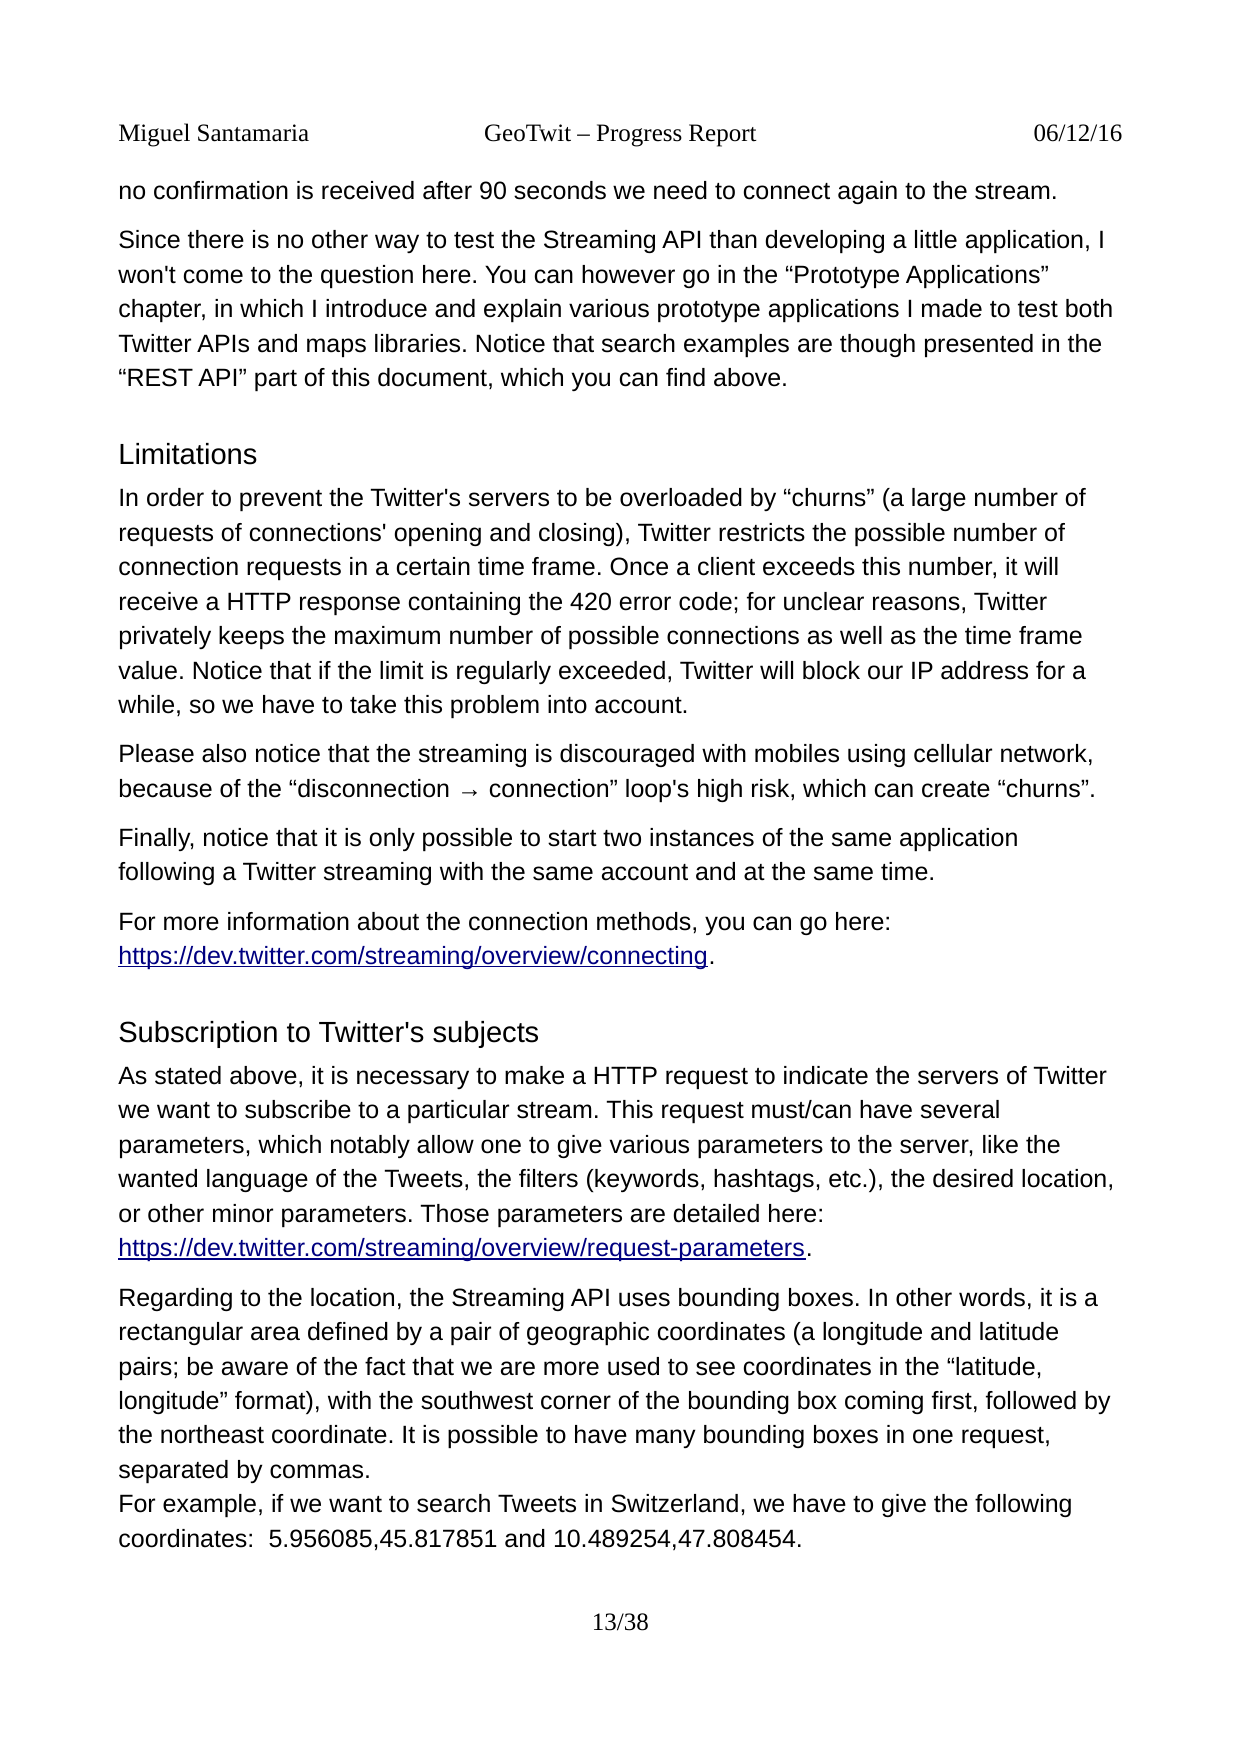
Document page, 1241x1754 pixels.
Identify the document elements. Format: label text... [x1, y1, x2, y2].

text Please also notice that the streaming is discouraged with mobiles using cellular network, because of the “disconnection → connection” loop's high risk, which can create “churns”. [118, 739, 1122, 803]
text no confirmation is received after 90 seconds we need to connect again to the stream. [118, 176, 1122, 205]
text Finally, notice that it is only possible to start two instances of the same application following a Twitter streaming with the same account and at the same time. [118, 823, 1122, 886]
text As stated above, it is necessary to make a HTTP request to indicate the servers of Twitter we want to subscribe to a particular stream. This request must/can have several parameters, which notably allow one to give various parameters to the server, like the wanted language of the Tweets, the filters (keywords, hashtags, etc.), the desired location, or other minor parameters. Those parameters are detailed here: https://dev.twitter.com/streaming/overview/request-parameters. [118, 1061, 1122, 1262]
subtitle Subscription to Twitter's subjects [118, 1015, 1122, 1048]
subtitle Limitations [118, 437, 1122, 471]
text For more information about the connection methods, you can go here: https://dev.twitter.com/streaming/overview/connecting. [118, 906, 1122, 970]
text In order to prevent the Twitter's servers to be overloaded by “churns” (a large number of requests of connections' opening and closing), Twitter restricts the possible number of connection requests in a certain time frame. Once a client exceeds this number, it will receive a HTTP response containing the 420 error code; for unclear reasons, Twitter privately keeps the maximum number of possible connections as well as the time frame value. Notice that if the limit is regularly exceeded, Twitter will block our IP address for a while, so we have to take this problem into account. [118, 483, 1122, 719]
text Regarding to the location, the Streaming API uses bounding boxes. In other words, it is a rectangular area defined by a pair of geographic coordinates (a longitude and latitude pairs; be aware of the fact that we are more used to see coordinates in the “latitude, longitude” format), with the southwest corner of the bounding box coming first, followed by the northeast coordinate. It is possible to have many bounding boxes in one request, separated by commas. For example, if we want to search Tweets in Switzerland, we have to give the following coordinates: 5.956085,45.817851 and 10.489254,47.808454. [118, 1282, 1122, 1553]
text Since there is no other way to test the Streaming API than developing a little application, I won't come to the question here. You can however go in the “Prototype Applications” chapter, in which I introduce and explain various prototype applications I made to test both Twitter APIs and maps libraries. Notice that search examples are though presented in the “REST API” part of this document, which you can find above. [118, 225, 1122, 392]
